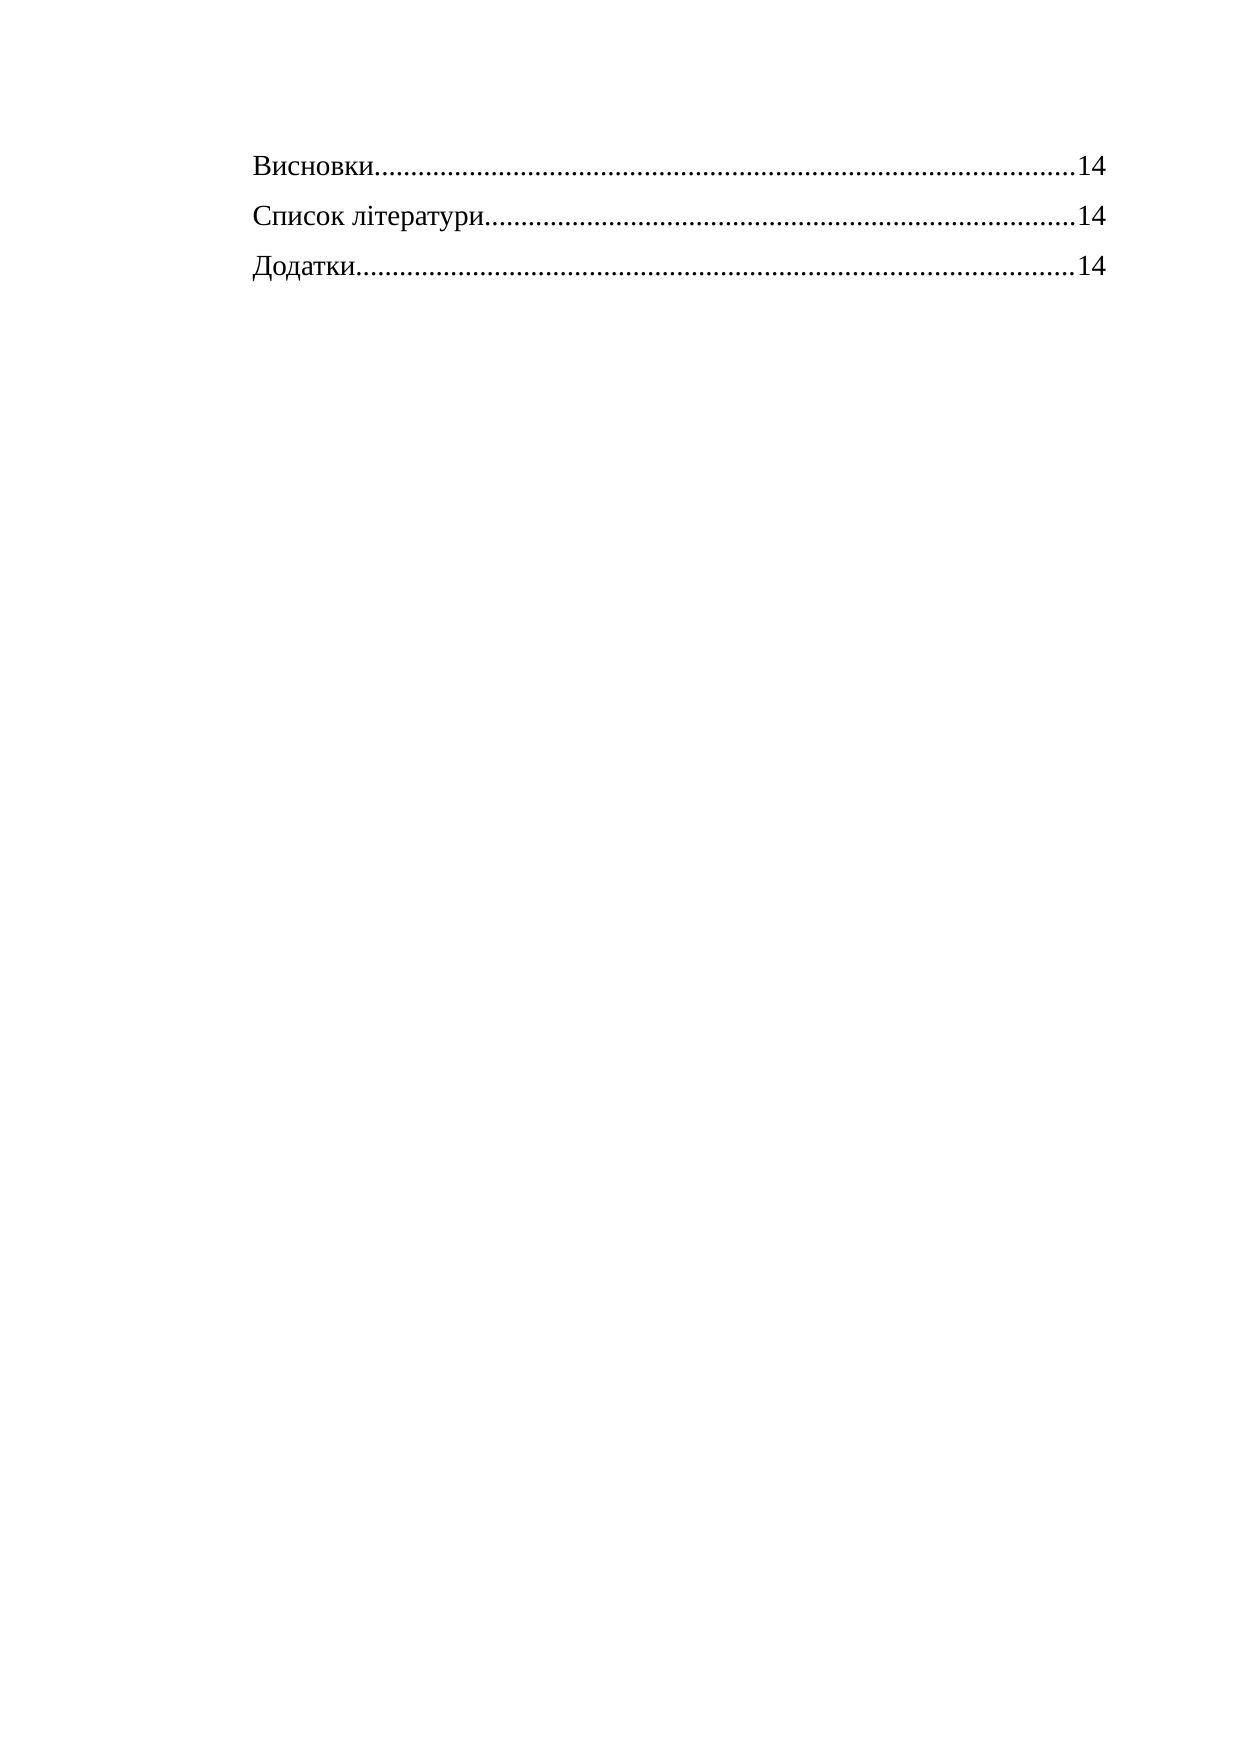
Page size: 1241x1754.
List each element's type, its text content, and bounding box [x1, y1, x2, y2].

text Список літератури 14 [177, 198, 1181, 231]
text Висновки 14 [177, 148, 1181, 181]
text Додатки 14 [177, 248, 1181, 282]
